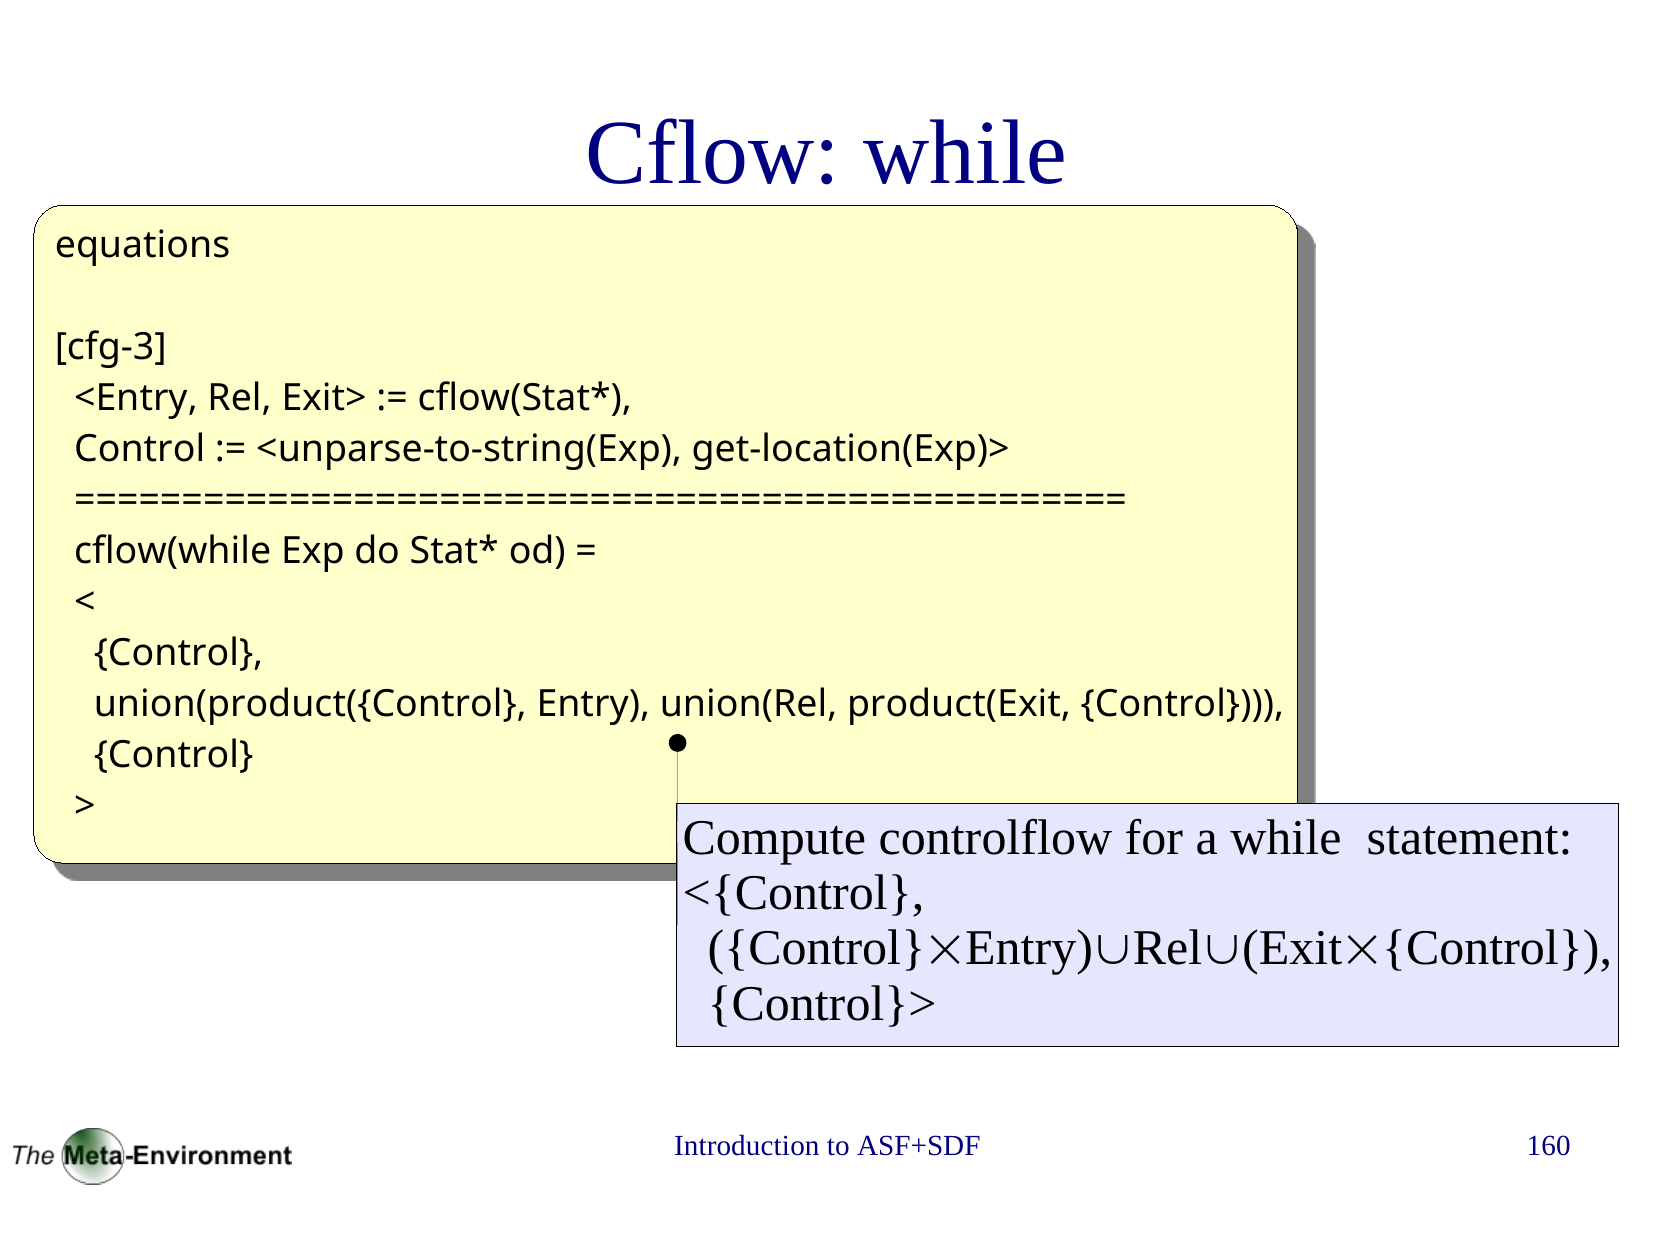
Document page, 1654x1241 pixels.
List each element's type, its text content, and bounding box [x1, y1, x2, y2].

text_box equations [cfg-3] <Entry, Rel, Exit> := cflow(Stat*), Control := <unparse-to-string(Exp), get-location(Exp)> ================================================= cflow(while Exp do Stat* od) = < {Control}, union(product({Control}, Entry), union(Rel, product(Exit, {Control}))), {Control} > [39, 210, 1536, 1241]
text_box [47, 205, 82, 210]
title Cflow: while [82, 49, 1571, 257]
picture [13, 1128, 39, 1185]
text_box [33, 217, 39, 851]
text_box Compute controlflow for a while statement: <{Control}, ({Control}Entry)Rel(Exit{Control}), {Control}> [676, 803, 1619, 1047]
